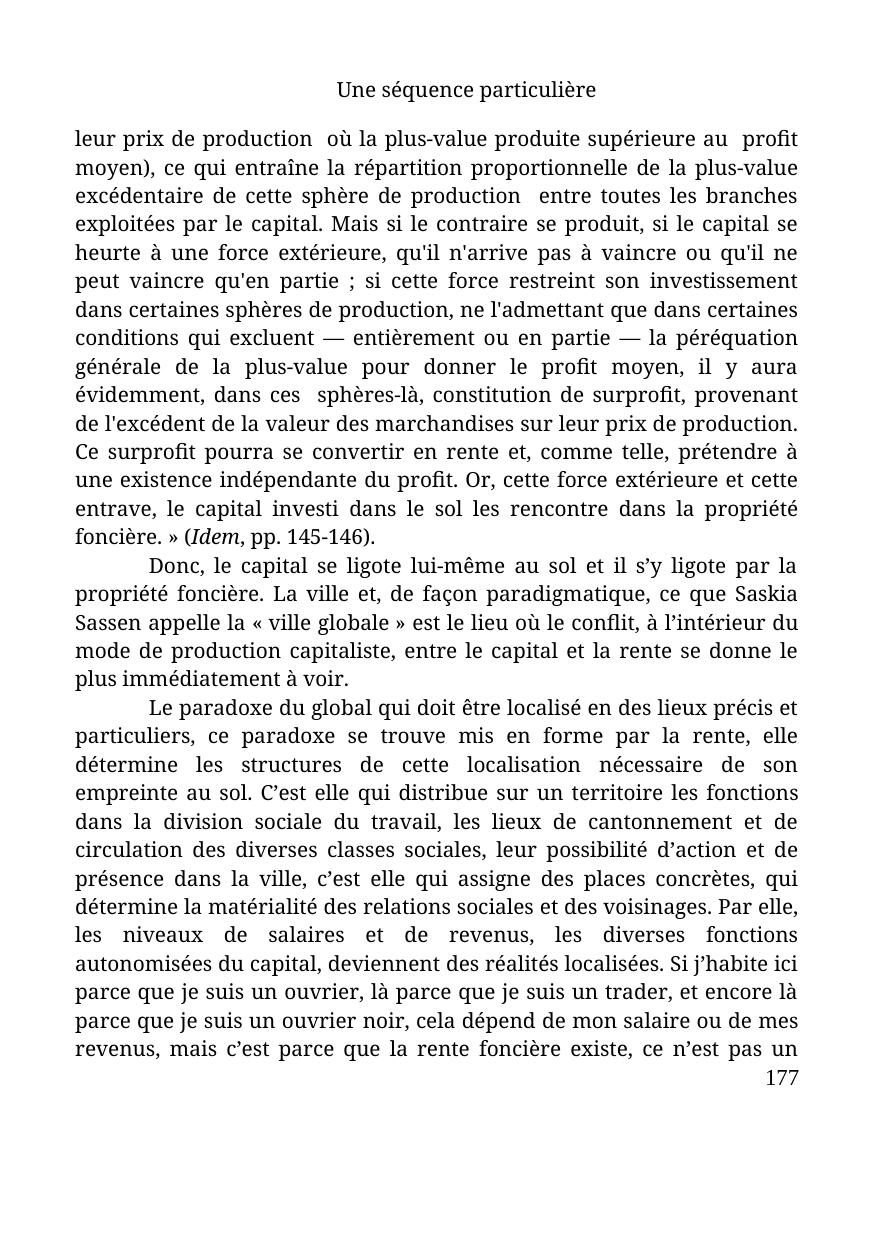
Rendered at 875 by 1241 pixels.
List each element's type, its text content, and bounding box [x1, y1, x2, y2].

text Le paradoxe du global qui doit être localisé en des lieux précis et particuliers, ce paradoxe se trouve mis en forme par la rente, elle détermine les structures de cette localisation nécessaire de son empreinte au sol. C’est elle qui distribue sur un territoire les fonctions dans la division sociale du travail, les lieux de cantonnement et de circulation des diverses classes sociales, leur possibilité d’action et de présence dans la ville, c’est elle qui assigne des places concrètes, qui détermine la matérialité des relations sociales et des voisinages. Par elle, les niveaux de salaires et de revenus, les diverses fonctions autonomisées du capital, deviennent des réalités localisées. Si j’habite ici parce que je suis un ouvrier, là parce que je suis un trader, et encore là parce que je suis un ouvrier noir, cela dépend de mon salaire ou de mes revenus, mais c’est parce que la rente foncière existe, ce n’est pas un [75, 693, 799, 1063]
text leur prix de production où la plus-value produite supérieure au profit moyen), ce qui entraîne la répartition proportionnelle de la plus-value excédentaire de cette sphère de production entre toutes les branches exploitées par le capital. Mais si le contraire se produit, si le capital se heurte à une force extérieure, qu'il n'arrive pas à vaincre ou qu'il ne peut vaincre qu'en partie ; si cette force restreint son investissement dans certaines sphères de production, ne l'admettant que dans certaines conditions qui excluent — entièrement ou en partie — la péréquation générale de la plus-value pour donner le profit moyen, il y aura évidemment, dans ces sphères-là, constitution de surprofit, provenant de l'excédent de la valeur des marchandises sur leur prix de production. Ce surprofit pourra se convertir en rente et, comme telle, prétendre à une existence indépendante du profit. Or, cette force extérieure et cette entrave, le capital investi dans le sol les rencontre dans la propriété foncière. » (Idem, pp. 145-146). [75, 124, 799, 551]
text Donc, le capital se ligote lui-même au sol et il s’y ligote par la propriété foncière. La ville et, de façon paradigmatique, ce que Saskia Sassen appelle la « ville globale » est le lieu où le conflit, à l’intérieur du mode de production capitaliste, entre le capital et la rente se donne le plus immédiatement à voir. [75, 551, 799, 693]
